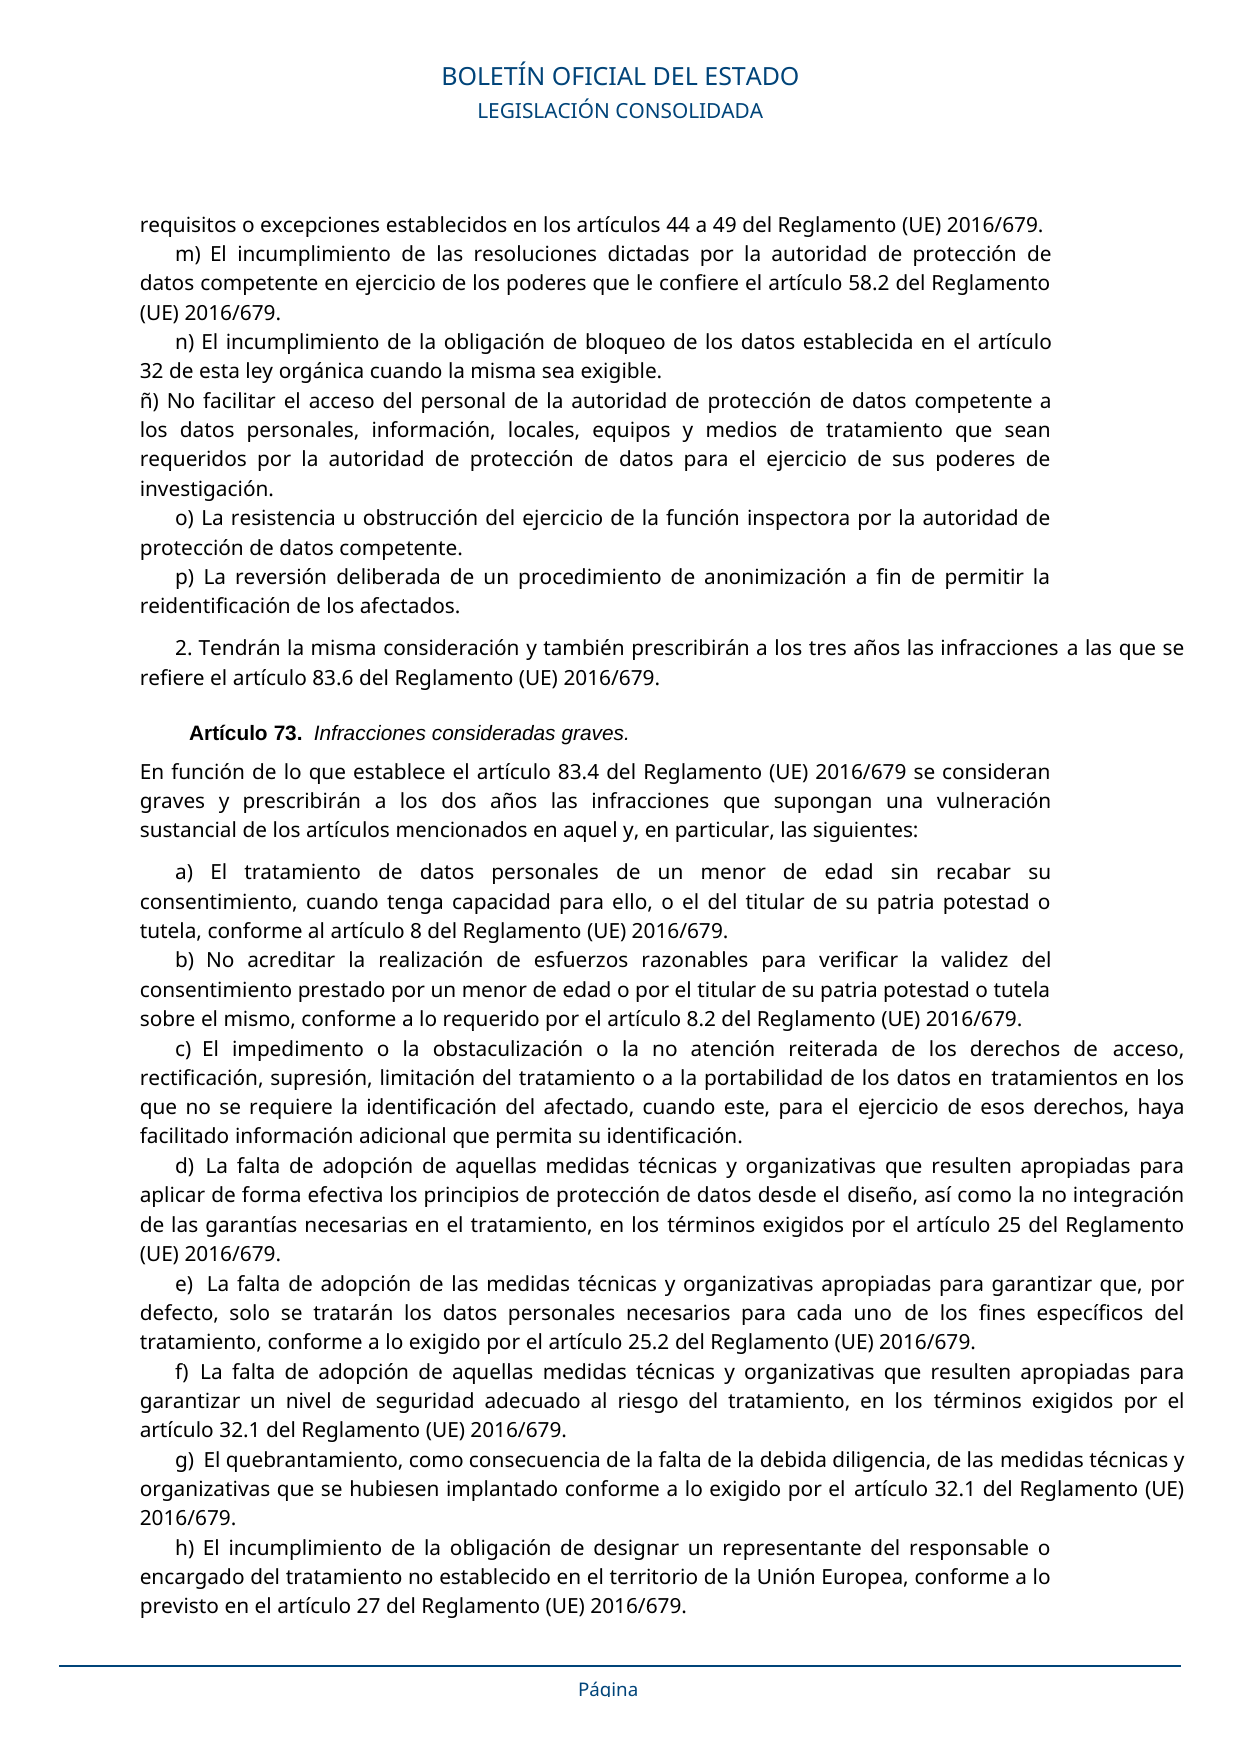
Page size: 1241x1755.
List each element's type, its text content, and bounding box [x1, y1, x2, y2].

list El quebrantamiento, como consecuencia de la falta de la debida diligencia, de las medidas técnicas y organizativas que se hubiesen implantado conforme a lo exigido por el artículo 32.1 del Reglamento (UE) 2016/679. [139, 1445, 1184, 1532]
list La falta de adopción de las medidas técnicas y organizativas apropiadas para garantizar que, por defecto, solo se tratarán los datos personales necesarios para cada uno de los fines específicos del tratamiento, conforme a lo exigido por el artículo 25.2 del Reglamento (UE) 2016/679. [139, 1269, 1184, 1356]
list La reversión deliberada de un procedimiento de anonimización a fin de permitir la reidentificación de los afectados. [139, 562, 1052, 620]
list El incumplimiento de la obligación de bloqueo de los datos establecida en el artículo 32 de esta ley orgánica cuando la misma sea exigible. [139, 327, 1052, 385]
text requisitos o excepciones establecidos en los artículos 44 a 49 del Reglamento (UE) 2016/679. [139, 210, 1052, 238]
list La resistencia u obstrucción del ejercicio de la función inspectora por la autoridad de protección de datos competente. [139, 503, 1052, 561]
text Artículo 73. Infracciones consideradas graves. [189, 721, 1184, 745]
list No acreditar la realización de esfuerzos razonables para verificar la validez del consentimiento prestado por un menor de edad o por el titular de su patria potestad o tutela sobre el mismo, conforme a lo requerido por el artículo 8.2 del Reglamento (UE) 2016/679. [139, 946, 1052, 1033]
list La falta de adopción de aquellas medidas técnicas y organizativas que resulten apropiadas para garantizar un nivel de seguridad adecuado al riesgo del tratamiento, en los términos exigidos por el artículo 32.1 del Reglamento (UE) 2016/679. [139, 1357, 1184, 1444]
list La falta de adopción de aquellas medidas técnicas y organizativas que resulten apropiadas para aplicar de forma efectiva los principios de protección de datos desde el diseño, así como la no integración de las garantías necesarias en el tratamiento, en los términos exigidos por el artículo 25 del Reglamento (UE) 2016/679. [139, 1151, 1184, 1267]
list El incumplimiento de la obligación de designar un representante del responsable o encargado del tratamiento no establecido en el territorio de la Unión Europea, conforme a lo previsto en el artículo 27 del Reglamento (UE) 2016/679. [139, 1533, 1052, 1620]
text En función de lo que establece el artículo 83.4 del Reglamento (UE) 2016/679 se consideran graves y prescribirán a los dos años las infracciones que supongan una vulneración sustancial de los artículos mencionados en aquel y, en particular, las siguientes: [139, 757, 1052, 844]
list El tratamiento de datos personales de un menor de edad sin recabar su consentimiento, cuando tenga capacidad para ello, o el del titular de su patria potestad o tutela, conforme al artículo 8 del Reglamento (UE) 2016/679. [139, 857, 1052, 944]
list Tendrán la misma consideración y también prescribirán a los tres años las infracciones a las que se refiere el artículo 83.6 del Reglamento (UE) 2016/679. [139, 633, 1184, 691]
list El impedimento o la obstaculización o la no atención reiterada de los derechos de acceso, rectificación, supresión, limitación del tratamiento o a la portabilidad de los datos en tratamientos en los que no se requiere la identificación del afectado, cuando este, para el ejercicio de esos derechos, haya facilitado información adicional que permita su identificación. [139, 1034, 1184, 1150]
text ñ) No facilitar el acceso del personal de la autoridad de protección de datos competente a los datos personales, información, locales, equipos y medios de tratamiento que sean requeridos por la autoridad de protección de datos para el ejercicio de sus poderes de investigación. [139, 386, 1052, 502]
list El incumplimiento de las resoluciones dictadas por la autoridad de protección de datos competente en ejercicio de los poderes que le confiere el artículo 58.2 del Reglamento (UE) 2016/679. [139, 239, 1052, 326]
